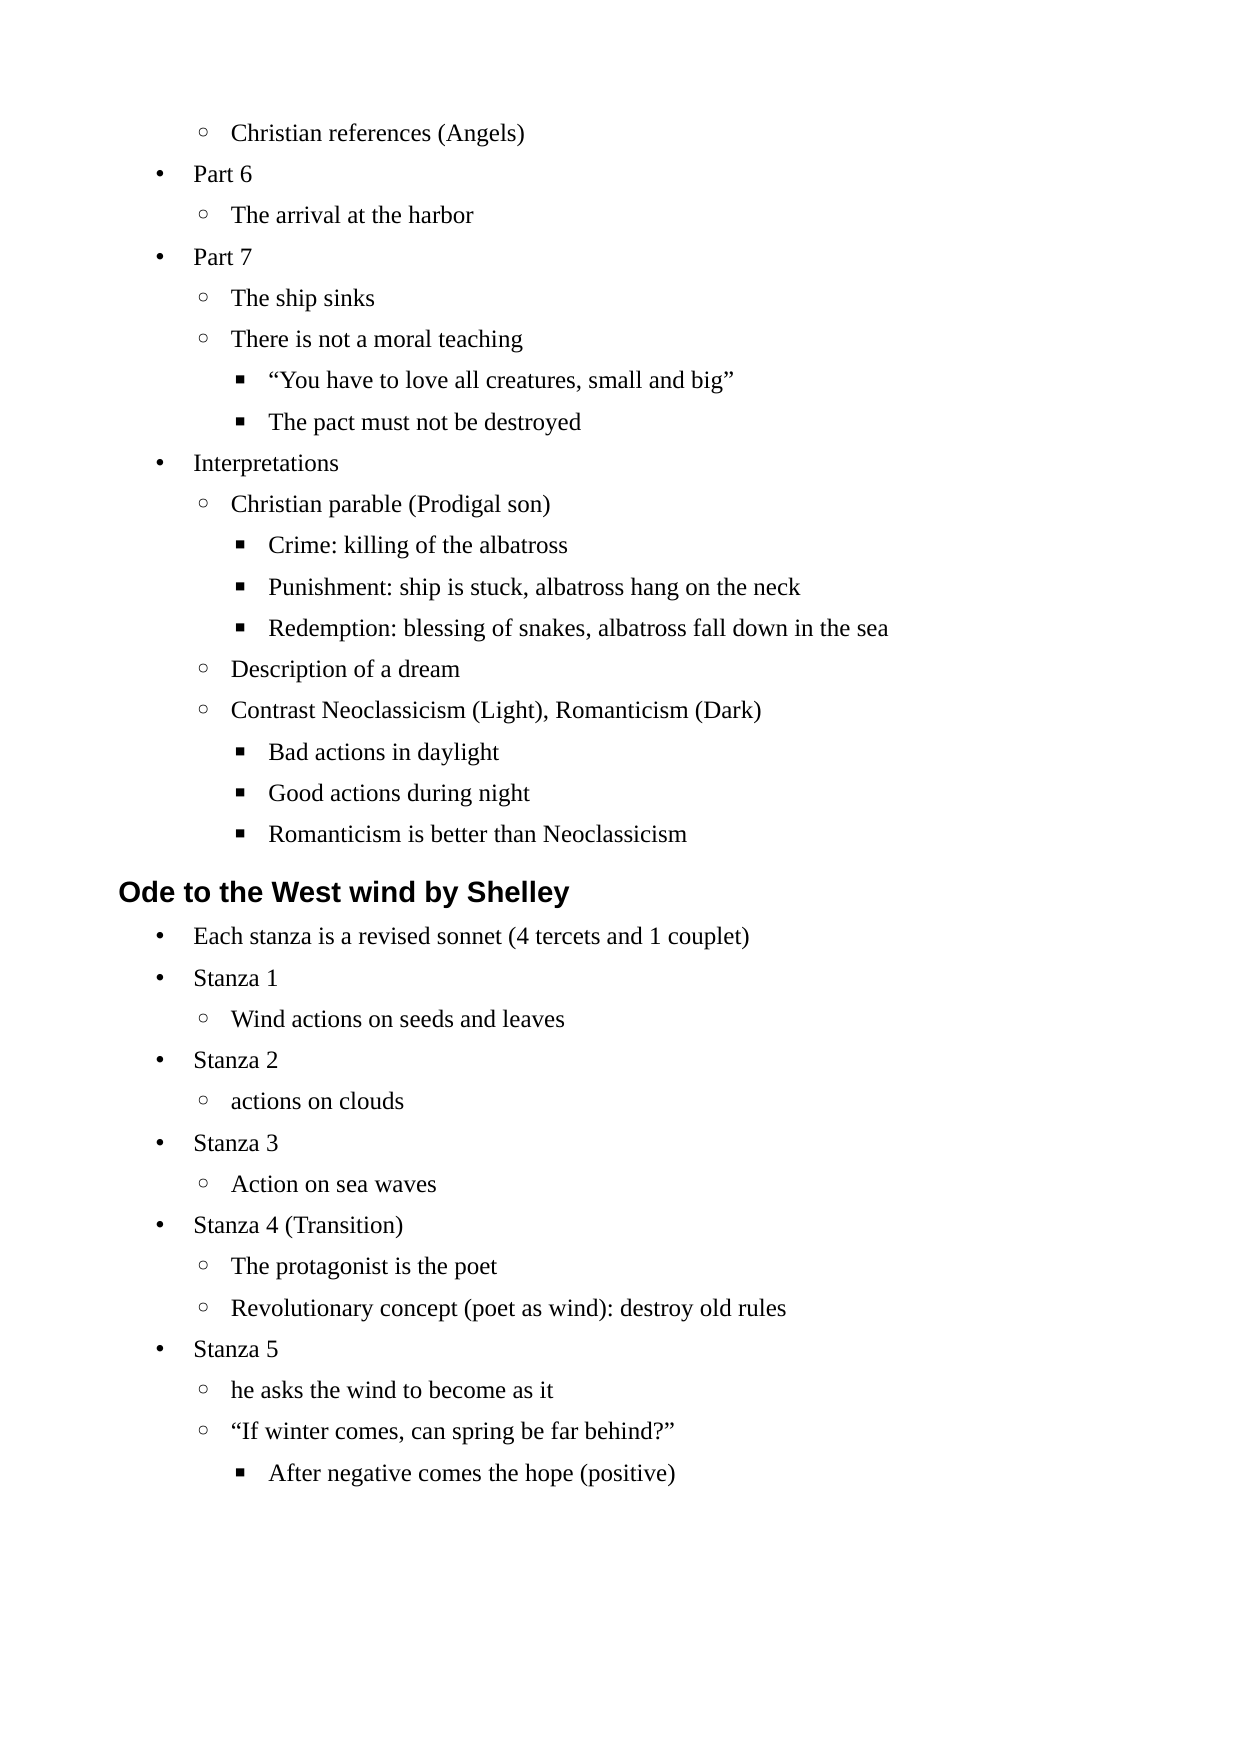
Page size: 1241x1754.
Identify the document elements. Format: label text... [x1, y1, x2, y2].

list Good actions during night [231, 778, 1122, 807]
list Description of a dream [193, 654, 1122, 683]
list Stanza 5 [156, 1334, 1122, 1363]
list Crime: killing of the albatross [231, 531, 1122, 559]
subtitle Ode to the West wind by Shelley [118, 875, 1122, 909]
list Revolutionary concept (poet as wind): destroy old rules [193, 1293, 1122, 1321]
list “If winter comes, can spring be far behind?” [193, 1416, 1122, 1445]
list Christian references (Angels) [193, 118, 1122, 147]
list Christian parable (Prodigal son) [193, 489, 1122, 518]
list “You have to love all creatures, small and big” [231, 366, 1122, 394]
list Romanticism is better than Neoclassicism [231, 819, 1122, 848]
list The protagonist is the poet [193, 1251, 1122, 1280]
list Redemption: blessing of snakes, albatross fall down in the sea [231, 613, 1122, 642]
list he asks the wind to become as it [193, 1375, 1122, 1404]
list Action on sea waves [193, 1169, 1122, 1198]
list The pact must not be destroyed [231, 407, 1122, 436]
list After negative comes the hope (positive) [231, 1458, 1122, 1486]
list actions on clouds [193, 1086, 1122, 1115]
list The arrival at the harbor [193, 201, 1122, 229]
list Wind actions on seeds and leaves [193, 1004, 1122, 1033]
list Each stanza is a revised sonnet (4 tercets and 1 couplet) [156, 921, 1122, 950]
list Punishment: ship is stuck, albatross hang on the neck [231, 572, 1122, 601]
list Contrast Neoclassicism (Light), Romanticism (Dark) [193, 696, 1122, 724]
list Part 6 [156, 159, 1122, 188]
list Part 7 [156, 242, 1122, 271]
list Bad actions in daylight [231, 737, 1122, 766]
list Stanza 1 [156, 963, 1122, 991]
list Interpretations [156, 448, 1122, 477]
list Stanza 4 (Transition) [156, 1210, 1122, 1239]
list There is not a moral teaching [193, 324, 1122, 353]
list Stanza 3 [156, 1128, 1122, 1156]
list Stanza 2 [156, 1045, 1122, 1074]
list The ship sinks [193, 283, 1122, 312]
